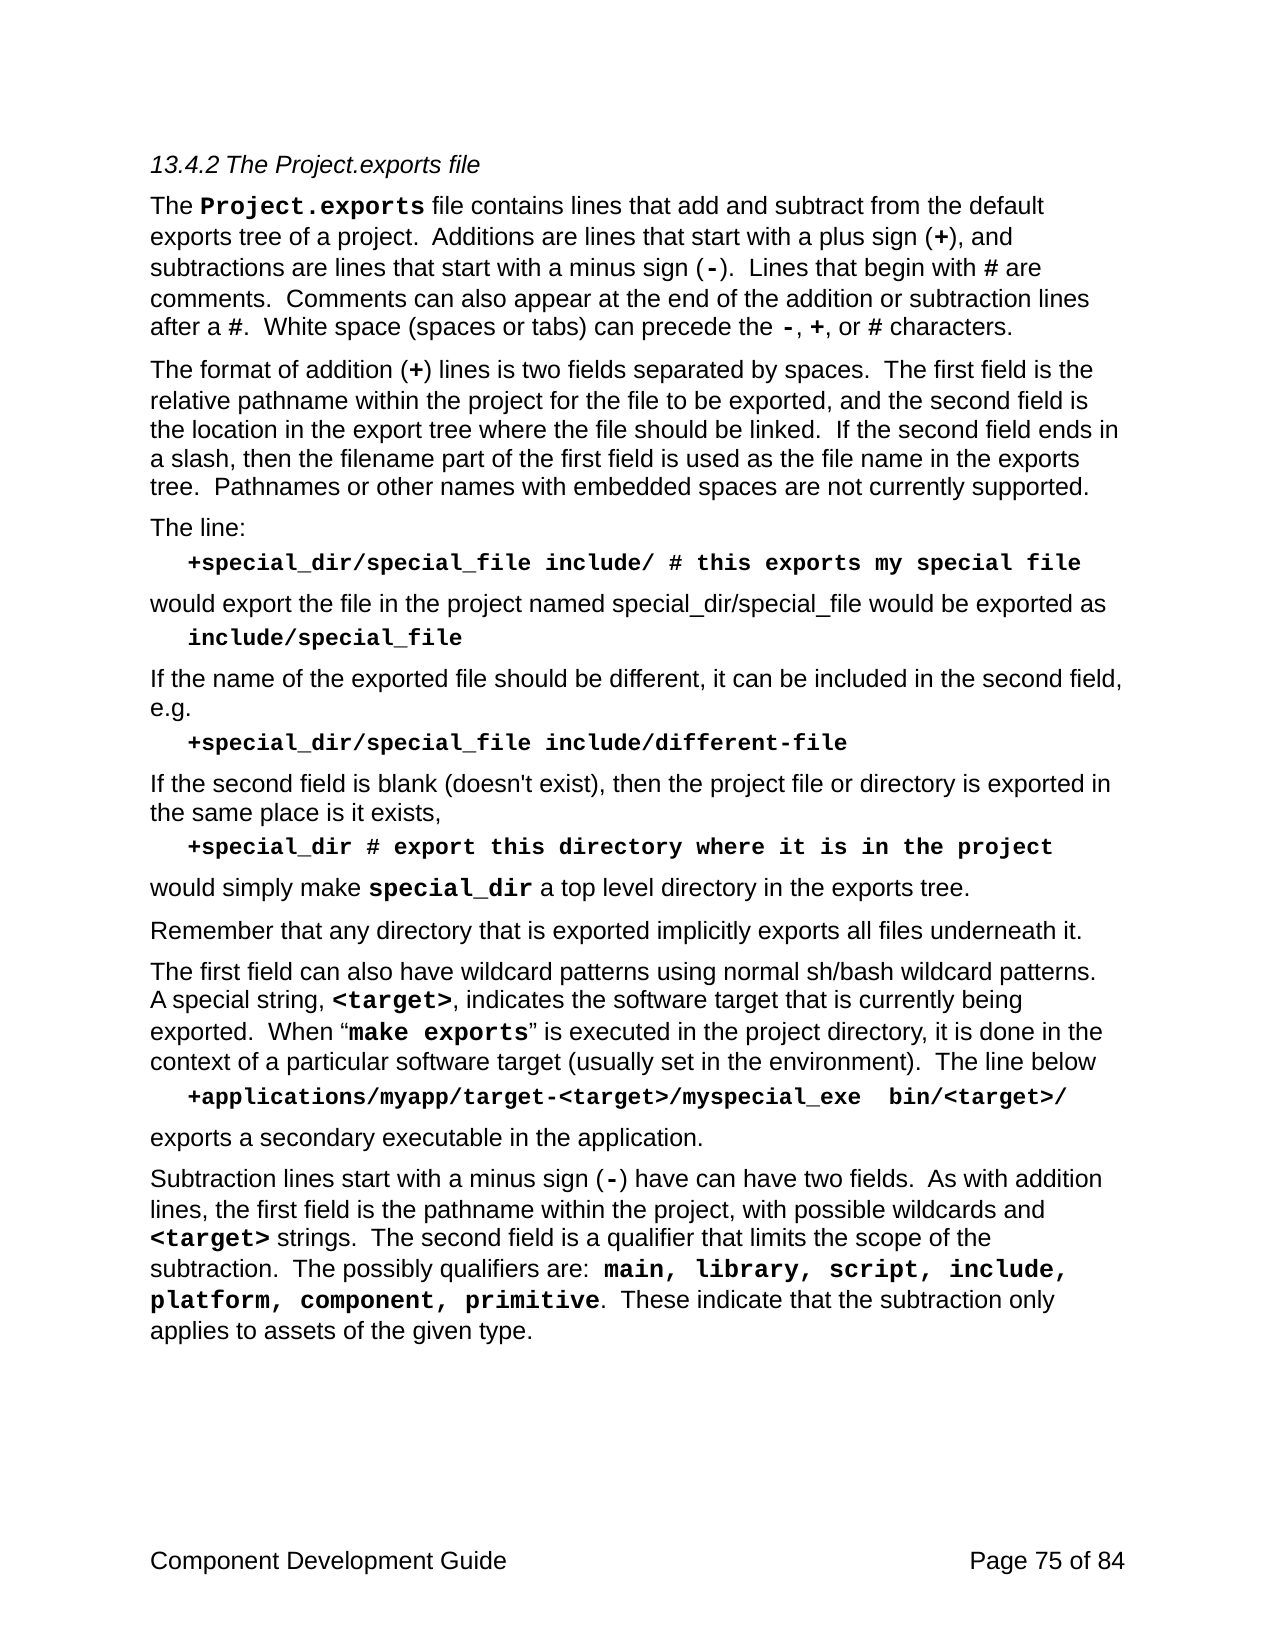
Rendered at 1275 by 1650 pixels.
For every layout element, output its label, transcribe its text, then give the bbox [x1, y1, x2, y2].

text Remember that any directory that is exported implicitly exports all files underneath it. [150, 916, 1125, 945]
text +special_dir # export this directory where it is in the project [187, 835, 1125, 861]
text +special_dir/special_file include/ # this exports my special file [187, 551, 1125, 577]
subtitle The Project.exports file [150, 150, 1125, 179]
text +special_dir/special_file include/different-file [187, 731, 1125, 757]
text The format of addition (+) lines is two fields separated by spaces. The first field is the relative pathname within the project for the file to be exported, and the second field is the location in the export tree where the file should be linked. If the second field ends in a slash, then the filename part of the first field is used as the file name in the exports tree. Pathnames or other names with embedded spaces are not currently supported. [150, 355, 1125, 501]
text The first field can also have wildcard patterns using normal sh/bash wildcard patterns. A special string, <target>, indicates the software target that is currently being exported. When “make exports” is executed in the project directory, it is done in the context of a particular software target (usually set in the environment). The line below [150, 957, 1125, 1076]
text exports a secondary executable in the application. [150, 1123, 1125, 1152]
text +applications/myapp/target-<target>/myspecial_exe bin/<target>/ [187, 1085, 1125, 1111]
text If the name of the exported file should be different, it can be included in the second field, e.g. [150, 664, 1125, 722]
text Subtraction lines start with a minus sign (-) have can have two fields. As with addition lines, the first field is the pathname within the project, with possible wildcards and <target> strings. The second field is a qualifier that limits the scope of the subtraction. The possibly qualifiers are: main, library, script, include, platform, component, primitive. These indicate that the subtraction only applies to assets of the given type. [150, 1164, 1125, 1345]
text would export the file in the project named special_dir/special_file would be exported as [150, 589, 1125, 617]
text The line: [150, 513, 1125, 542]
text would simply make special_dir a top level directory in the exports tree. [150, 873, 1125, 904]
text If the second field is blank (doesn't exist), then the project file or directory is exported in the same place is it exists, [150, 769, 1125, 826]
text include/special_file [187, 626, 1125, 652]
text The Project.exports file contains lines that add and subtract from the default exports tree of a project. Additions are lines that start with a plus sign (+), and subtractions are lines that start with a minus sign (-). Lines that begin with # are comments. Comments can also appear at the end of the addition or subtraction lines after a #. White space (spaces or tabs) can precede the -, +, or # characters. [150, 191, 1125, 343]
